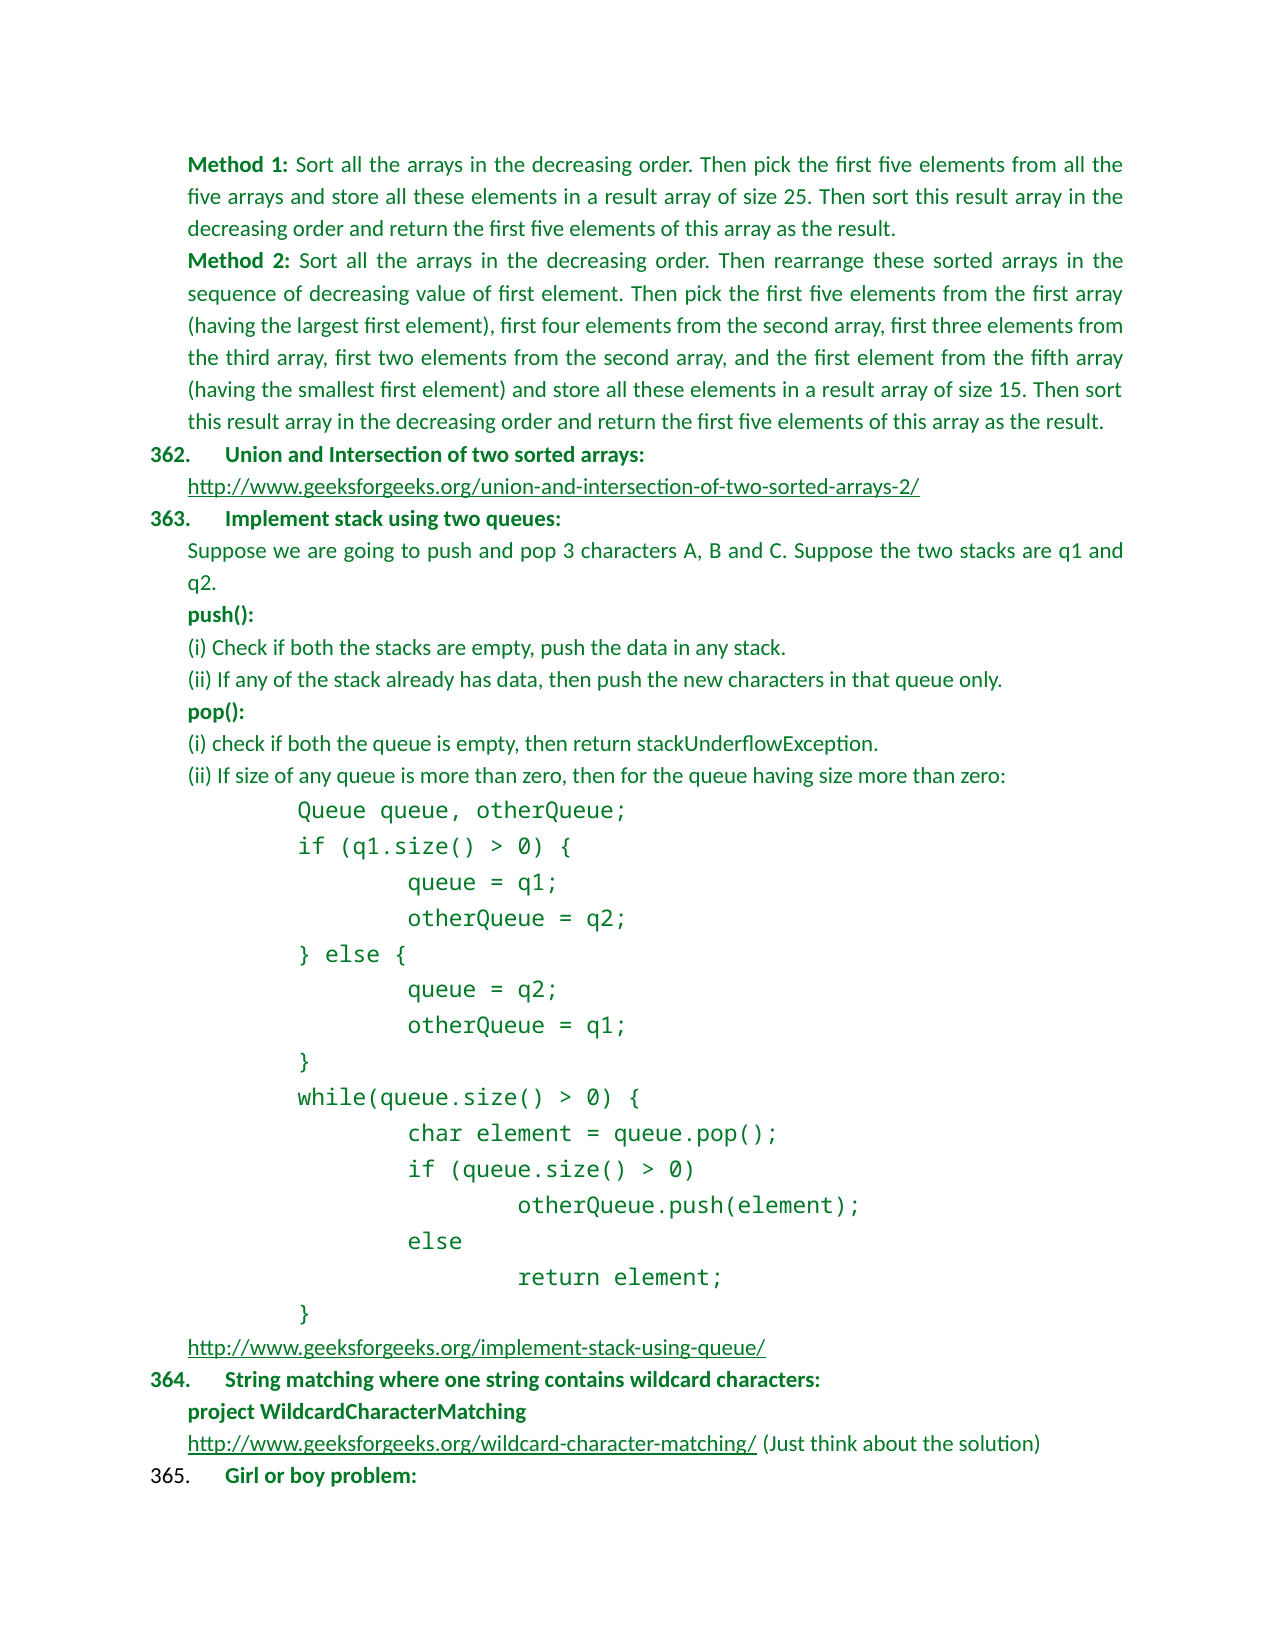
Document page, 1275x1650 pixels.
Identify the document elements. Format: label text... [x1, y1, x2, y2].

list return element; [150, 1261, 1125, 1292]
list project WildcardCharacterMatching [150, 1397, 1125, 1425]
list (ii) If any of the stack already has data, then push the new characters in that queue only. [150, 665, 1125, 693]
list (ii) If size of any queue is more than zero, then for the queue having size more than zero: [150, 762, 1125, 789]
list } else { [150, 937, 1125, 969]
list otherQueue = q2; [150, 902, 1125, 933]
list } [150, 1297, 1125, 1328]
list otherQueue = q1; [150, 1009, 1125, 1041]
list while(queue.size() > 0) { [150, 1081, 1125, 1112]
list Union and Intersection of two sorted arrays: [150, 440, 1125, 468]
list } [150, 1045, 1125, 1077]
list Method 2: Sort all the arrays in the decreasing order. Then rearrange these sorted arrays in the sequence of decreasing value of first element. Then pick the first five elements from the first array (having the largest first element), first four elements from the second array, first three elements from the third array, first two elements from the second array, and the first element from the fifth array (having the smallest first element) and store all these elements in a result array of size 15. Then sort this result array in the decreasing order and return the first five elements of this array as the result. [150, 247, 1125, 436]
list (i) Check if both the stacks are empty, push the data in any stack. [150, 633, 1125, 661]
list String matching where one string contains wildcard characters: [150, 1365, 1125, 1393]
list if (queue.size() > 0) [150, 1153, 1125, 1184]
list Queue queue, otherQueue; [150, 794, 1125, 825]
list http://www.geeksforgeeks.org/implement-stack-using-queue/ [150, 1333, 1125, 1361]
list if (q1.size() > 0) { [150, 830, 1125, 861]
list else [150, 1225, 1125, 1256]
list char element = queue.pop(); [150, 1117, 1125, 1148]
list Implement stack using two queues: [150, 504, 1125, 532]
list pop(): [150, 697, 1125, 725]
list queue = q2; [150, 973, 1125, 1005]
list Method 1: Sort all the arrays in the decreasing order. Then pick the first five elements from all the five arrays and store all these elements in a result array of size 25. Then sort this result array in the decreasing order and return the first five elements of this array as the result. [150, 150, 1125, 242]
list Girl or boy problem: [150, 1462, 1125, 1489]
list push(): [150, 601, 1125, 629]
list queue = q1; [150, 866, 1125, 897]
list http://www.geeksforgeeks.org/union-and-intersection-of-two-sorted-arrays-2/ [150, 472, 1125, 500]
list (i) check if both the queue is empty, then return stackUnderflowException. [150, 729, 1125, 757]
list otherQueue.push(element); [150, 1189, 1125, 1220]
list http://www.geeksforgeeks.org/wildcard-character-matching/ (Just think about the solution) [150, 1429, 1125, 1457]
list Suppose we are going to push and pop 3 characters A, B and C. Suppose the two stacks are q1 and q2. [150, 536, 1125, 596]
